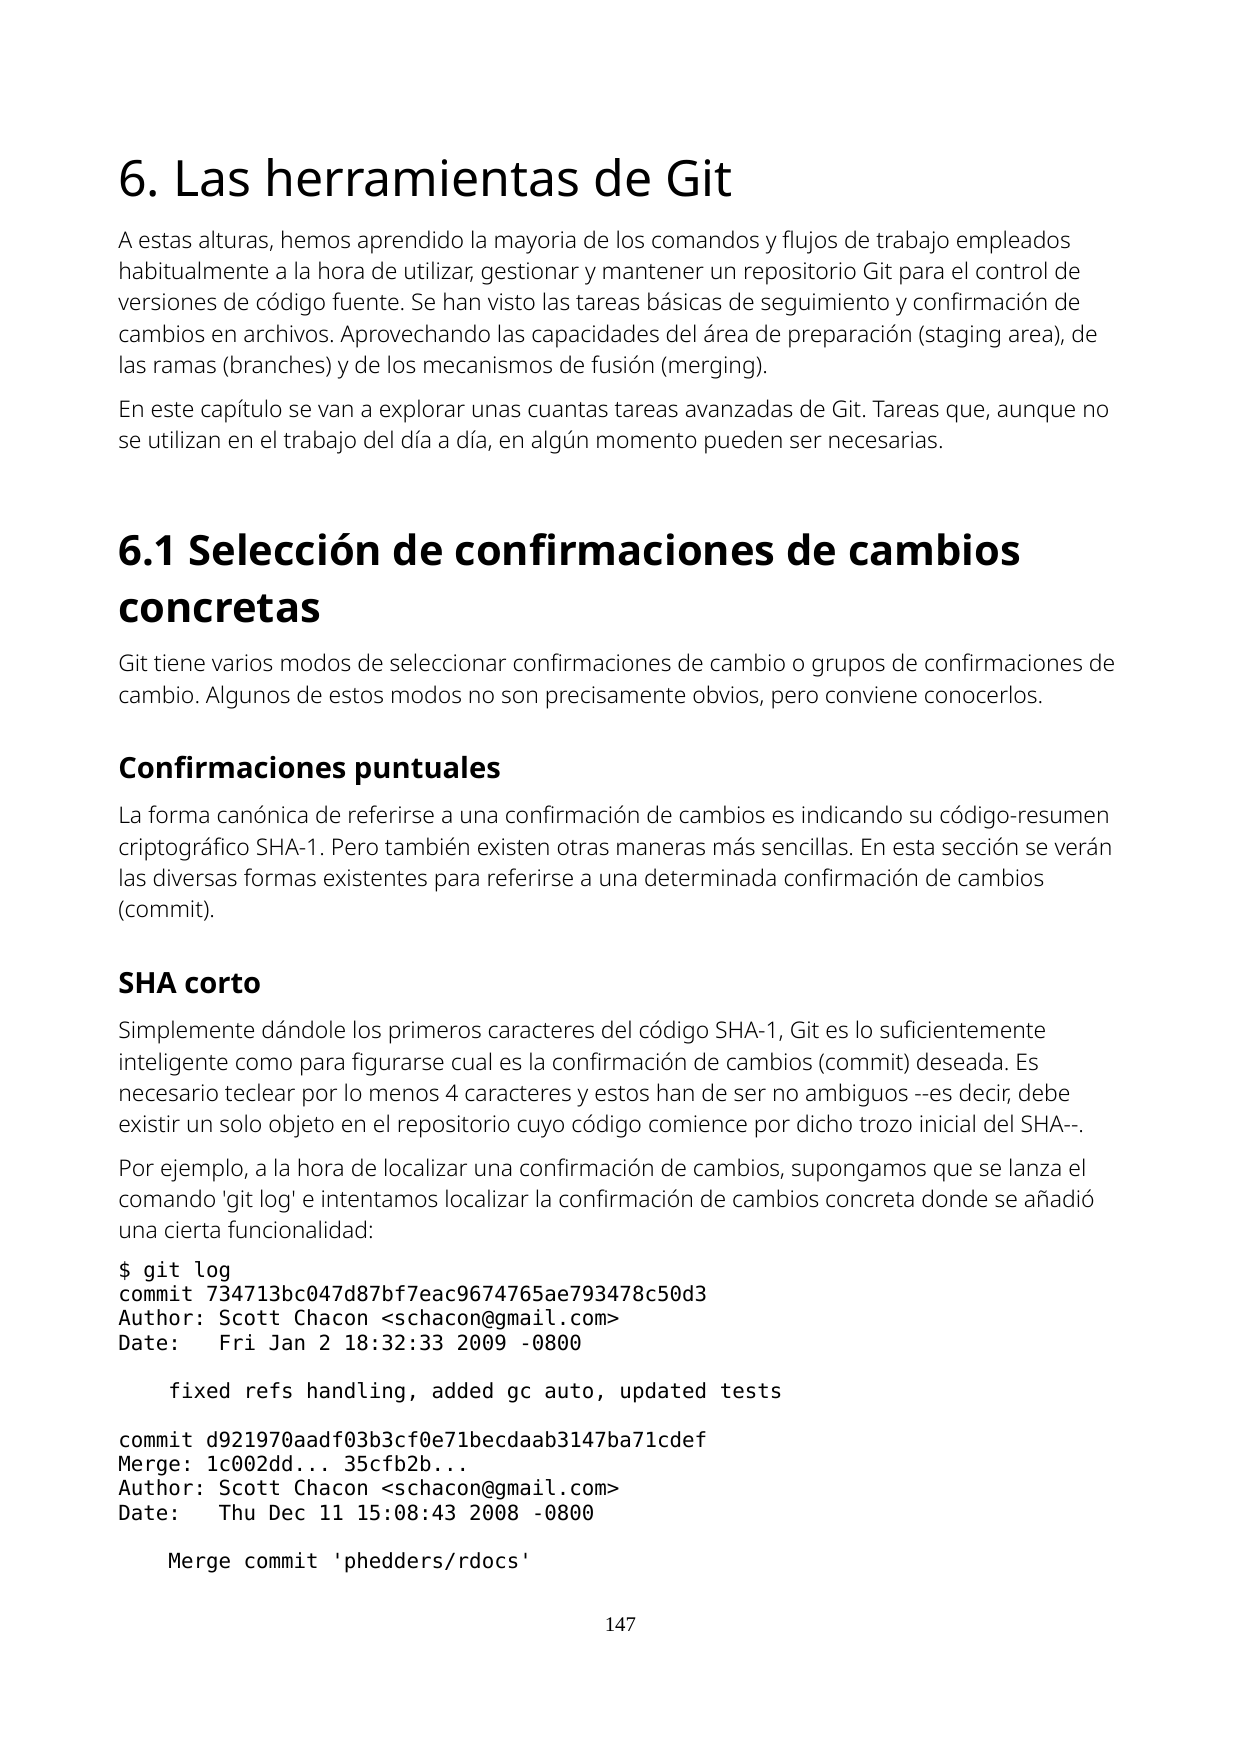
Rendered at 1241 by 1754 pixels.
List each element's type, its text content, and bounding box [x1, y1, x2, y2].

text Simplemente dándole los primeros caracteres del código SHA-1, Git es lo suficientemente inteligente como para figurarse cual es la confirmación de cambios (commit) deseada. Es necesario teclear por lo menos 4 caracteres y estos han de ser no ambiguos --es decir, debe existir un solo objeto en el repositorio cuyo código comience por dicho trozo inicial del SHA--. [118, 1014, 1122, 1139]
text Date: Thu Dec 11 15:08:43 2008 -0800 [118, 1501, 1122, 1525]
subtitle 6.1 Selección de confirmaciones de cambios concretas [118, 521, 1122, 635]
text Date: Fri Jan 2 18:32:33 2009 -0800 [118, 1331, 1122, 1355]
text fixed refs handling, added gc auto, updated tests [118, 1379, 1122, 1403]
text En este capítulo se van a explorar unas cuantas tareas avanzadas de Git. Tareas que, aunque no se utilizan en el trabajo del día a día, en algún momento pueden ser necesarias. [118, 392, 1122, 455]
text Git tiene varios modos de seleccionar confirmaciones de cambio o grupos de confirmaciones de cambio. Algunos de estos modos no son precisamente obvios, pero conviene conocerlos. [118, 647, 1122, 710]
text Por ejemplo, a la hora de localizar una confirmación de cambios, supongamos que se lanza el comando 'git log' e intentamos localizar la confirmación de cambios concreta donde se añadió una cierta funcionalidad: [118, 1152, 1122, 1245]
text Author: Scott Chacon <schacon@gmail.com> [118, 1306, 1122, 1331]
subtitle 6. Las herramientas de Git [118, 143, 1122, 211]
subtitle Confirmaciones puntuales [118, 747, 1122, 787]
text Author: Scott Chacon <schacon@gmail.com> [118, 1476, 1122, 1501]
text Merge commit 'phedders/rdocs' [118, 1549, 1122, 1573]
subtitle SHA corto [118, 962, 1122, 1002]
text $ git log [118, 1258, 1122, 1282]
text A estas alturas, hemos aprendido la mayoria de los comandos y flujos de trabajo empleados habitualmente a la hora de utilizar, gestionar y mantener un repositorio Git para el control de versiones de código fuente. Se han visto las tareas básicas de seguimiento y confirmación de cambios en archivos. Aprovechando las capacidades del área de preparación (staging area), de las ramas (branches) y de los mecanismos de fusión (merging). [118, 224, 1122, 380]
text La forma canónica de referirse a una confirmación de cambios es indicando su código-resumen criptográfico SHA-1. Pero también existen otras maneras más sencillas. En esta sección se verán las diversas formas existentes para referirse a una determinada confirmación de cambios (commit). [118, 799, 1122, 924]
text commit 734713bc047d87bf7eac9674765ae793478c50d3 [118, 1282, 1122, 1306]
text commit d921970aadf03b3cf0e71becdaab3147ba71cdef [118, 1428, 1122, 1452]
text Merge: 1c002dd... 35cfb2b... [118, 1452, 1122, 1476]
